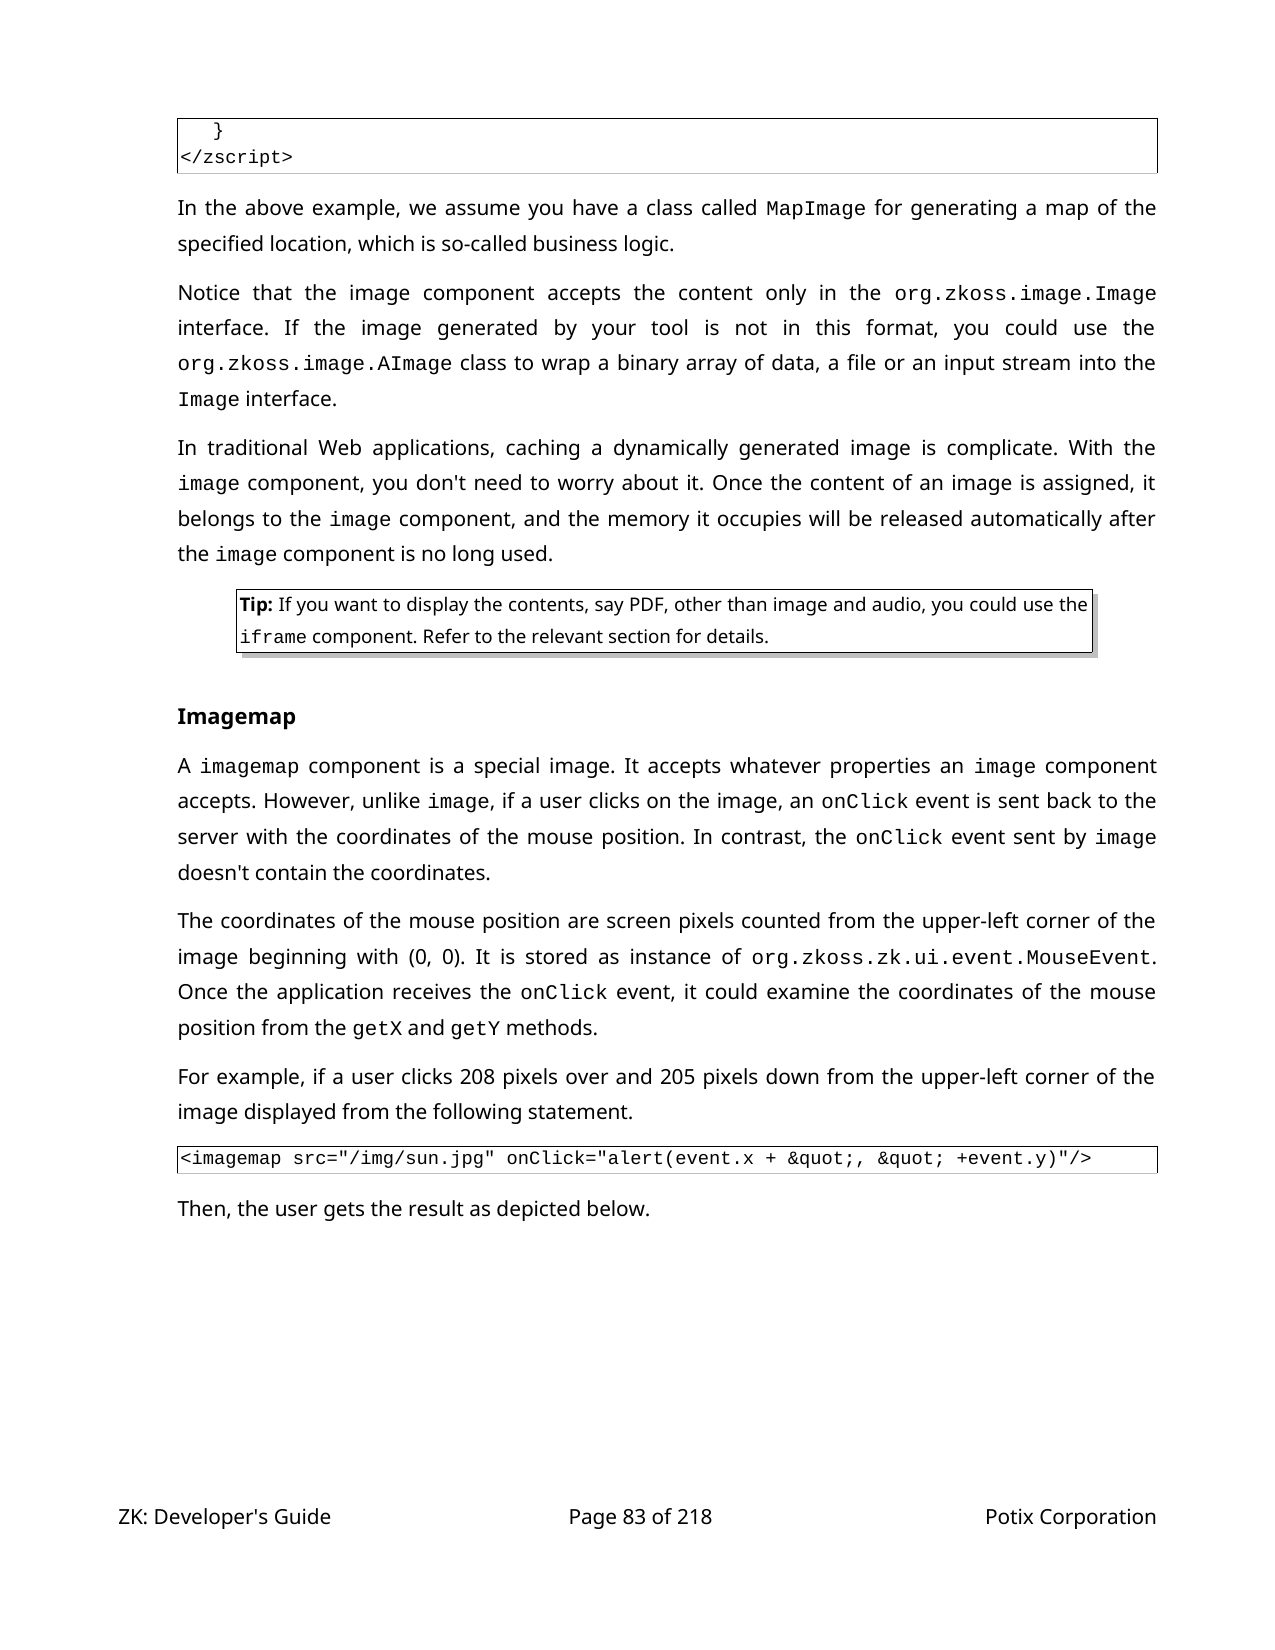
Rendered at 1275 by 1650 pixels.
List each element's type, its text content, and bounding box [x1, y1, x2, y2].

text In the above example, we assume you have a class called MapImage for generating a map of the specified location, which is so-called business logic. [177, 193, 1157, 257]
text The coordinates of the mouse position are screen pixels counted from the upper-left corner of the image beginning with (0, 0). It is stored as instance of org.zkoss.zk.ui.event.MouseEvent. Once the application receives the onClick event, it could examine the coordinates of the mouse position from the getX and getY methods. [177, 907, 1157, 1041]
text Notice that the image component accepts the content only in the org.zkoss.image.Image interface. If the image generated by your tool is not in this format, you could use the org.zkoss.image.AImage class to wrap a binary array of data, a file or an input stream into the Image interface. [177, 278, 1157, 412]
text Tip: If you want to display the contents, say PDF, other than image and audio, you could use the iframe component. Refer to the relevant section for details. [237, 590, 1092, 652]
text <imagemap src="/img/sun.jpg" onClick="alert(event.x + &quot;, &quot; +event.y)"/> [178, 1147, 1157, 1173]
subtitle Imagemap [177, 701, 1157, 731]
text A imagemap component is a special image. It accepts whatever properties an image component accepts. However, unlike image, if a user clicks on the image, an onClick event is sent back to the server with the coordinates of the mouse position. In contrast, the onClick event sent by image doesn't contain the coordinates. [177, 751, 1157, 886]
text </zscript> [178, 145, 1157, 173]
text For example, if a user clicks 208 pixels over and 205 pixels down from the upper-left corner of the image displayed from the following statement. [177, 1062, 1157, 1125]
text In traditional Web applications, caching a dynamically generated image is complicate. With the image component, you don't need to worry about it. Once the content of an image is assigned, it belongs to the image component, and the memory it occupies will be released automatically after the image component is no long used. [177, 433, 1157, 568]
text } [178, 119, 1157, 142]
text Then, the user gets the result as depicted below. [177, 1194, 1157, 1222]
